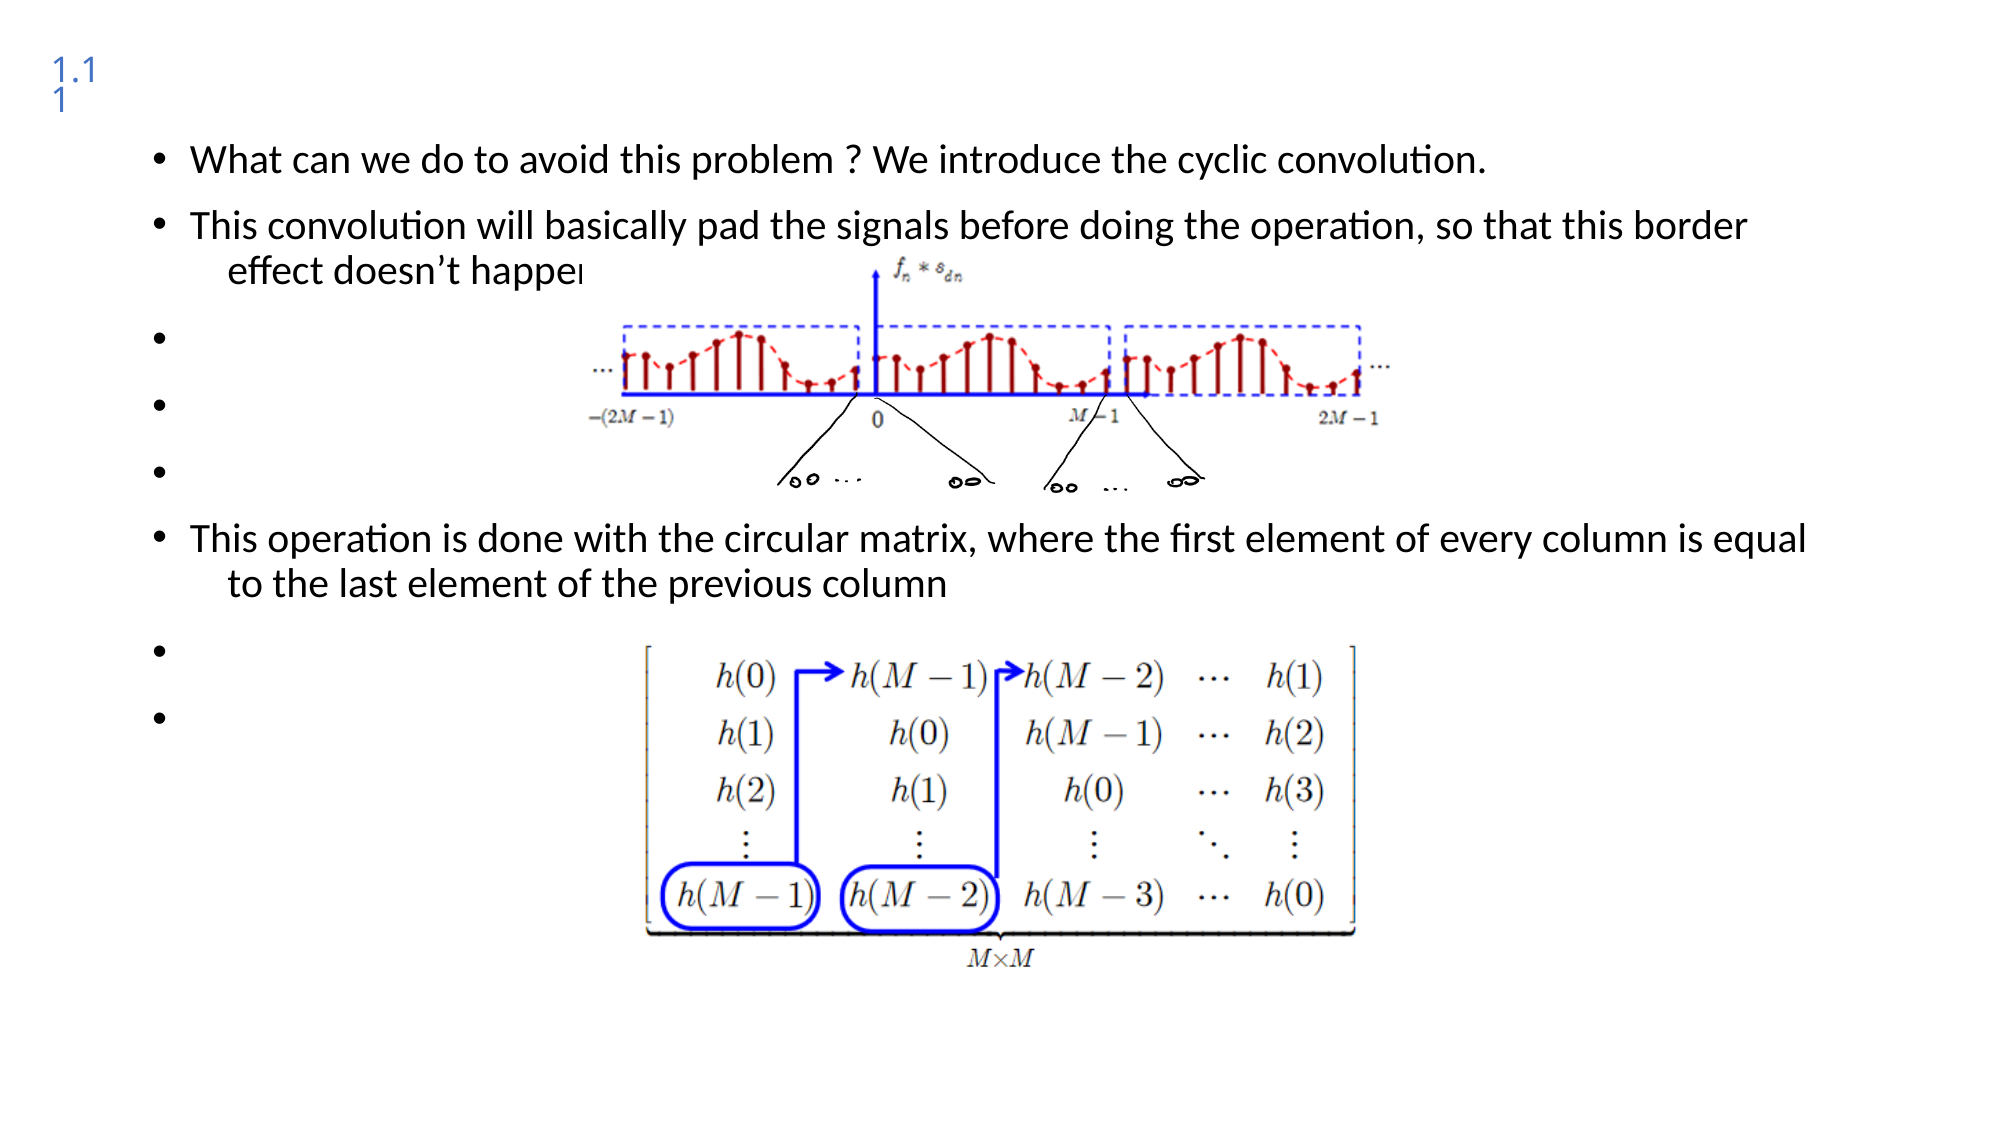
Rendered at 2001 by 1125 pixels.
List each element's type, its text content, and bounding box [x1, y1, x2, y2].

text_box 1.11 [35, 46, 129, 131]
list What can we do to avoid this problem ? We introduce the cyclic convolution. This convolution will basically pad the signals before doing the operation, so that this border effect doesn’t happen. This operation is done with the circular matrix, where the first element of every column is equal to the last element of the previous column [137, 130, 1863, 1010]
picture [639, 642, 1361, 978]
picture [582, 252, 1391, 509]
